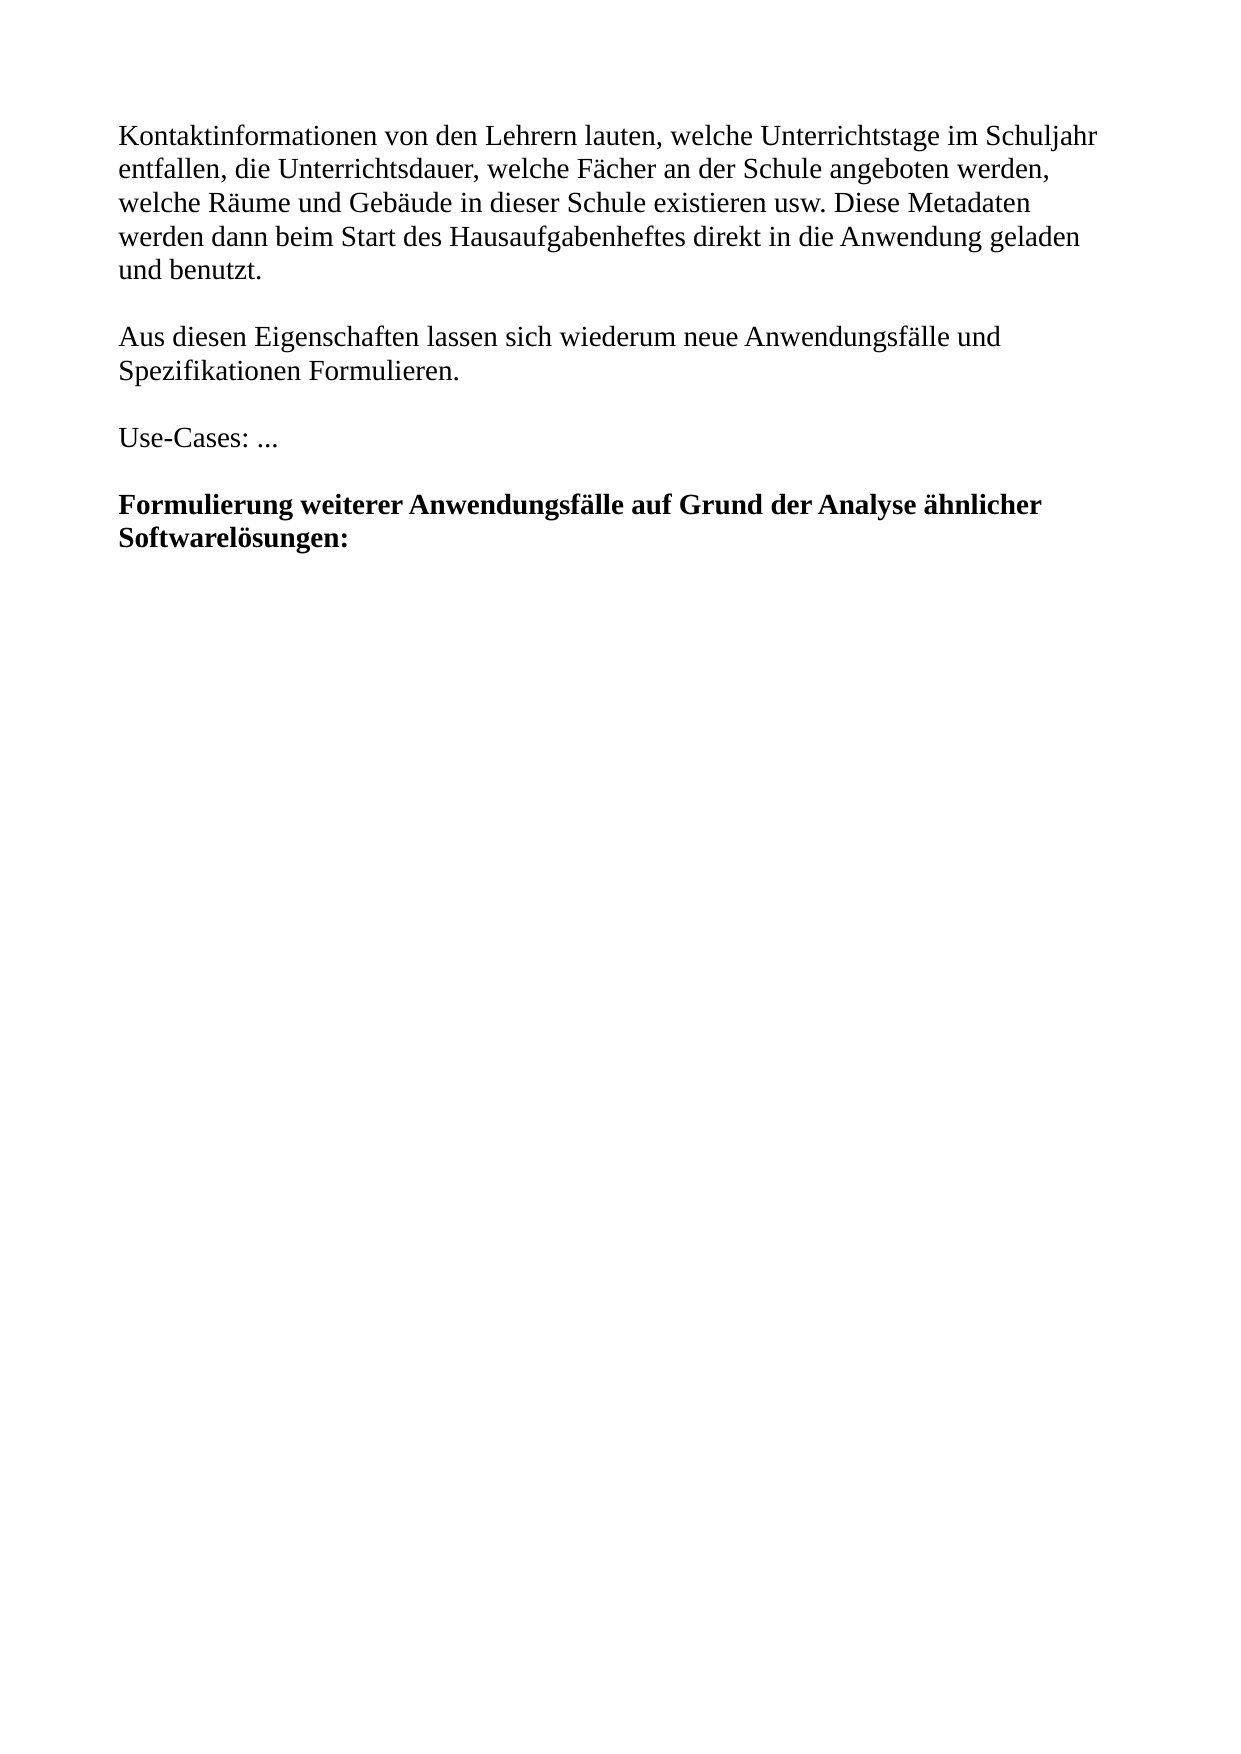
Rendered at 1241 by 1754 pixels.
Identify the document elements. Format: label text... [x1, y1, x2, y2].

text Formulierung weiterer Anwendungsfälle auf Grund der Analyse ähnlicher Softwarelösungen: [118, 487, 1122, 554]
text Kontaktinformationen von den Lehrern lauten, welche Unterrichtstage im Schuljahr entfallen, die Unterrichtsdauer, welche Fächer an der Schule angeboten werden, welche Räume und Gebäude in dieser Schule existieren usw. Diese Metadaten werden dann beim Start des Hausaufgabenheftes direkt in die Anwendung geladen und benutzt. [118, 118, 1122, 286]
text Use-Cases: ... [118, 420, 1122, 453]
text Aus diesen Eigenschaften lassen sich wiederum neue Anwendungsfälle und Spezifikationen Formulieren. [118, 319, 1122, 386]
